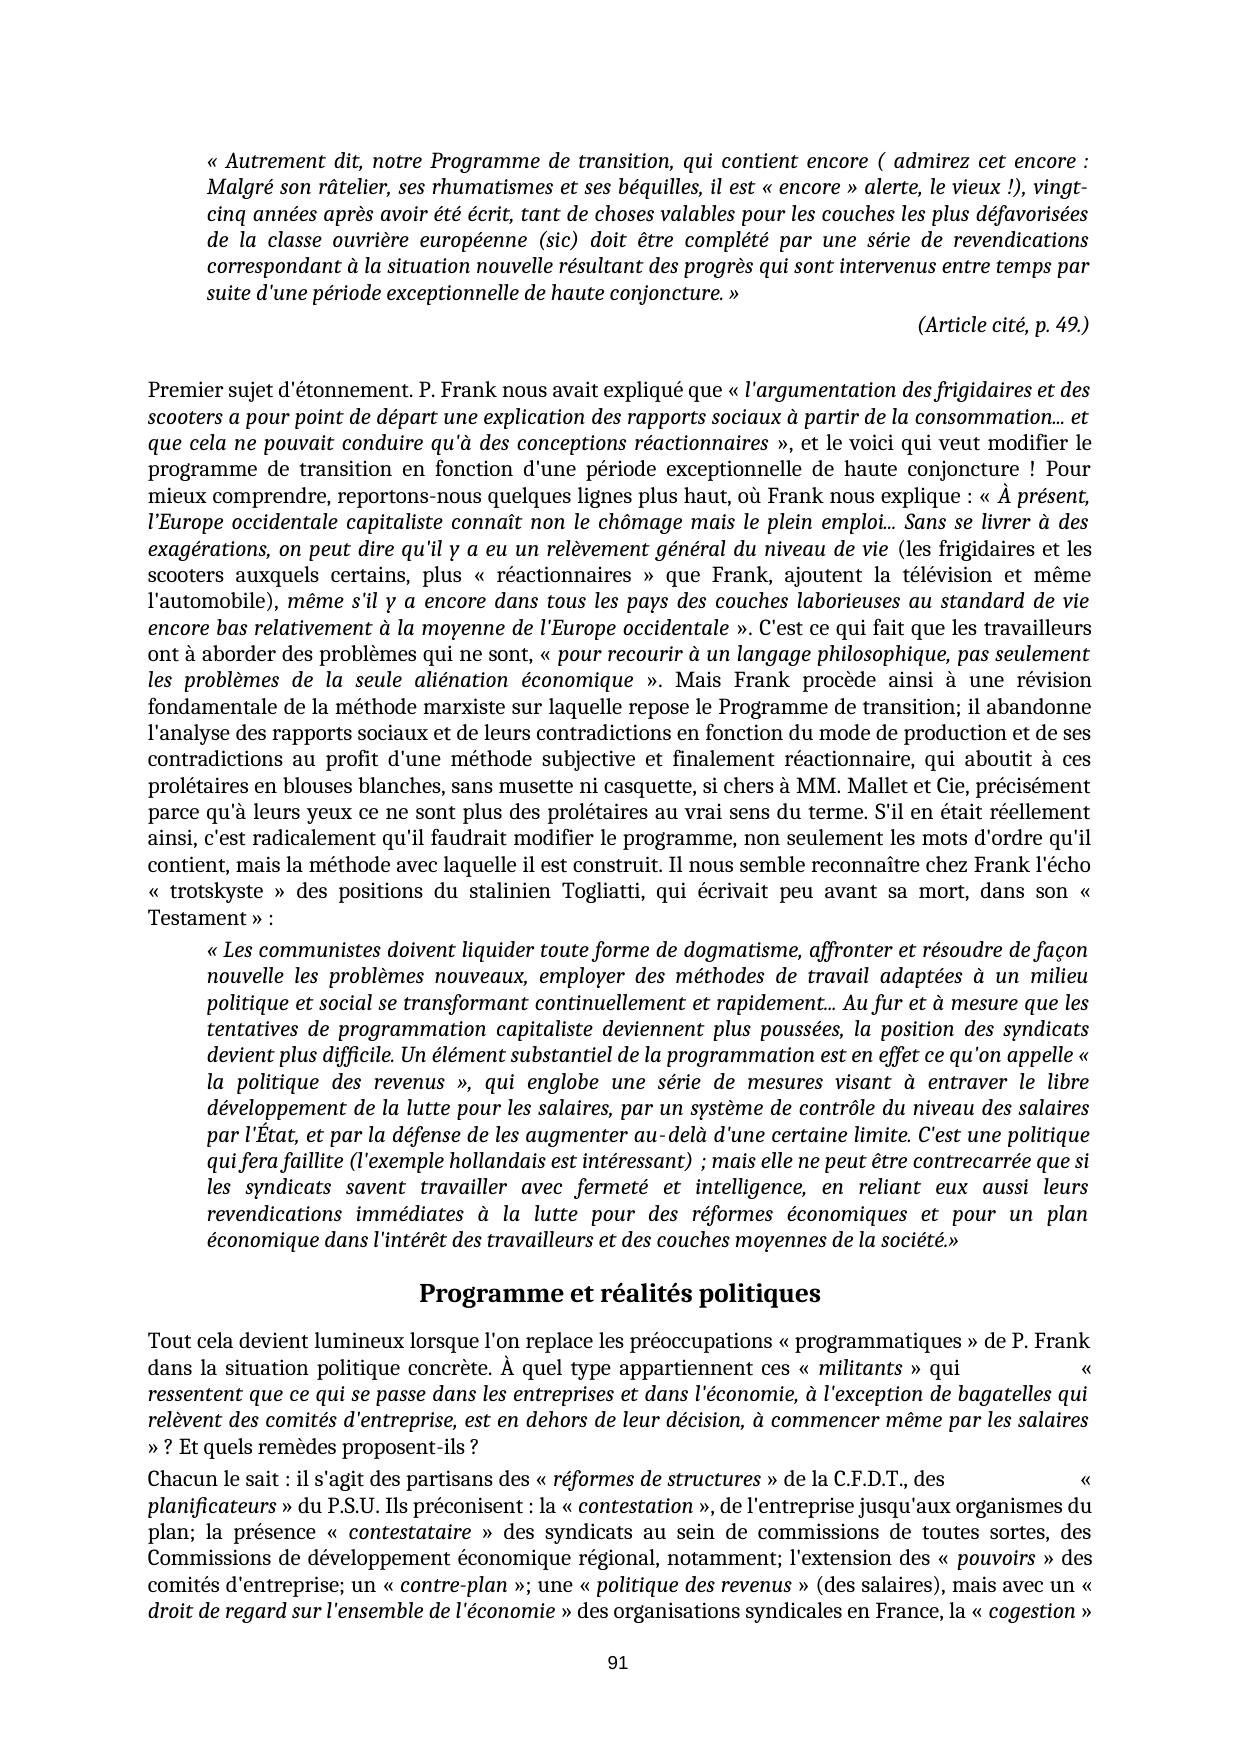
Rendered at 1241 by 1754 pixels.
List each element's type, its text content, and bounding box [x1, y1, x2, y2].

text (Article cité, p. 49.) [207, 312, 1093, 338]
subtitle Programme et réalités politiques [148, 1278, 1093, 1309]
text « Autrement dit, notre Programme de transition, qui contient encore ( admirez cet encore : Malgré son râtelier, ses rhumatismes et ses béquilles, il est « encore » alerte, le vieux !), vingt-cinq années après avoir été écrit, tant de choses valables pour les couches les plus défavorisées de la classe ouvrière européenne (sic) doit être complété par une série de revendications correspondant à la situation nouvelle résultant des progrès qui sont intervenus entre temps par suite d'une période exceptionnelle de haute conjoncture. » [207, 148, 1093, 306]
text Tout cela devient lumineux lorsque l'on replace les préoccupations « programmatiques » de P. Frank dans la situation politique concrète. À quel type appartiennent ces « militants » qui « ressentent que ce qui se passe dans les entreprises et dans l'économie, à l'exception de bagatelles qui relèvent des comités d'entreprise, est en dehors de leur décision, à commencer même par les salaires » ? Et quels remèdes proposent‑ils ? [148, 1328, 1093, 1460]
text Premier sujet d'étonnement. P. Frank nous avait expliqué que « l'argumentation des frigidaires et des scooters a pour point de départ une explication des rapports sociaux à partir de la consommation... et que cela ne pouvait conduire qu'à des conceptions réactionnaires », et le voici qui veut modifier le programme de transition en fonction d'une période exceptionnelle de haute conjoncture ! Pour mieux comprendre, reportons‑nous quelques lignes plus haut, où Frank nous explique : « À présent, l’Europe occidentale capitaliste connaît non le chômage mais le plein emploi... Sans se livrer à des exagérations, on peut dire qu'il y a eu un relèvement général du niveau de vie (les frigidaires et les scooters auxquels certains, plus « réactionnaires » que Frank, ajoutent la télévision et même l'automobile), même s'il y a encore dans tous les pays des couches laborieuses au standard de vie encore bas relativement à la moyenne de l'Europe occidentale ». C'est ce qui fait que les travailleurs ont à aborder des problèmes qui ne sont, « pour recourir à un langage philosophique, pas seulement les problèmes de la seule aliénation économique ». Mais Frank procède ainsi à une révision fondamentale de la méthode marxiste sur laquelle repose le Programme de transition; il abandonne l'analyse des rapports sociaux et de leurs contradictions en fonction du mode de production et de ses contradictions au profit d'une méthode subjective et finalement réactionnaire, qui aboutit à ces prolétaires en blouses blanches, sans musette ni casquette, si chers à MM. Mallet et Cie, précisément parce qu'à leurs yeux ce ne sont plus des prolétaires au vrai sens du terme. S'il en était réellement ainsi, c'est radicalement qu'il faudrait modifier le programme, non seulement les mots d'ordre qu'il contient, mais la méthode avec laquelle il est construit. Il nous semble reconnaître chez Frank l'écho « trotskyste » des positions du stalinien Togliatti, qui écrivait peu avant sa mort, dans son « Testament » : [148, 377, 1093, 931]
text Chacun le sait : il s'agit des partisans des « réformes de structures » de la C.F.D.T., des « planificateurs » du P.S.U. Ils préconisent : la « contestation », de l'entreprise jusqu'aux organismes du plan; la présence « contestataire » des syndicats au sein de commissions de toutes sortes, des Commissions de développement économique régional, notamment; l'extension des « pouvoirs » des comités d'entreprise; un « contre-plan »; une « politique des revenus » (des salaires), mais avec un « droit de regard sur l'ensemble de l'économie » des organisations syndicales en France, la « cogestion » [148, 1466, 1093, 1624]
text « Les communistes doivent liquider toute forme de dogmatisme, affronter et résoudre de façon nouvelle les problèmes nouveaux, employer des méthodes de travail adaptées à un milieu politique et social se transformant continuellement et rapidement... Au fur et à mesure que les tentatives de programmation capitaliste deviennent plus poussées, la position des syndicats devient plus difficile. Un élément substantiel de la programmation est en effet ce qu'on appelle « la politique des revenus », qui englobe une série de mesures visant à entraver le libre développement de la lutte pour les salaires, par un système de contrôle du niveau des salaires par l'État, et par la défense de les augmenter au‑delà d'une certaine limite. C'est une politique qui fera faillite (l'exemple hollandais est intéressant) ; mais elle ne peut être contrecarrée que si les syndicats savent travailler avec fermeté et intelligence, en reliant eux aussi leurs revendications immédiates à la lutte pour des réformes économiques et pour un plan économique dans l'intérêt des travailleurs et des couches moyennes de la société.» [207, 937, 1093, 1253]
